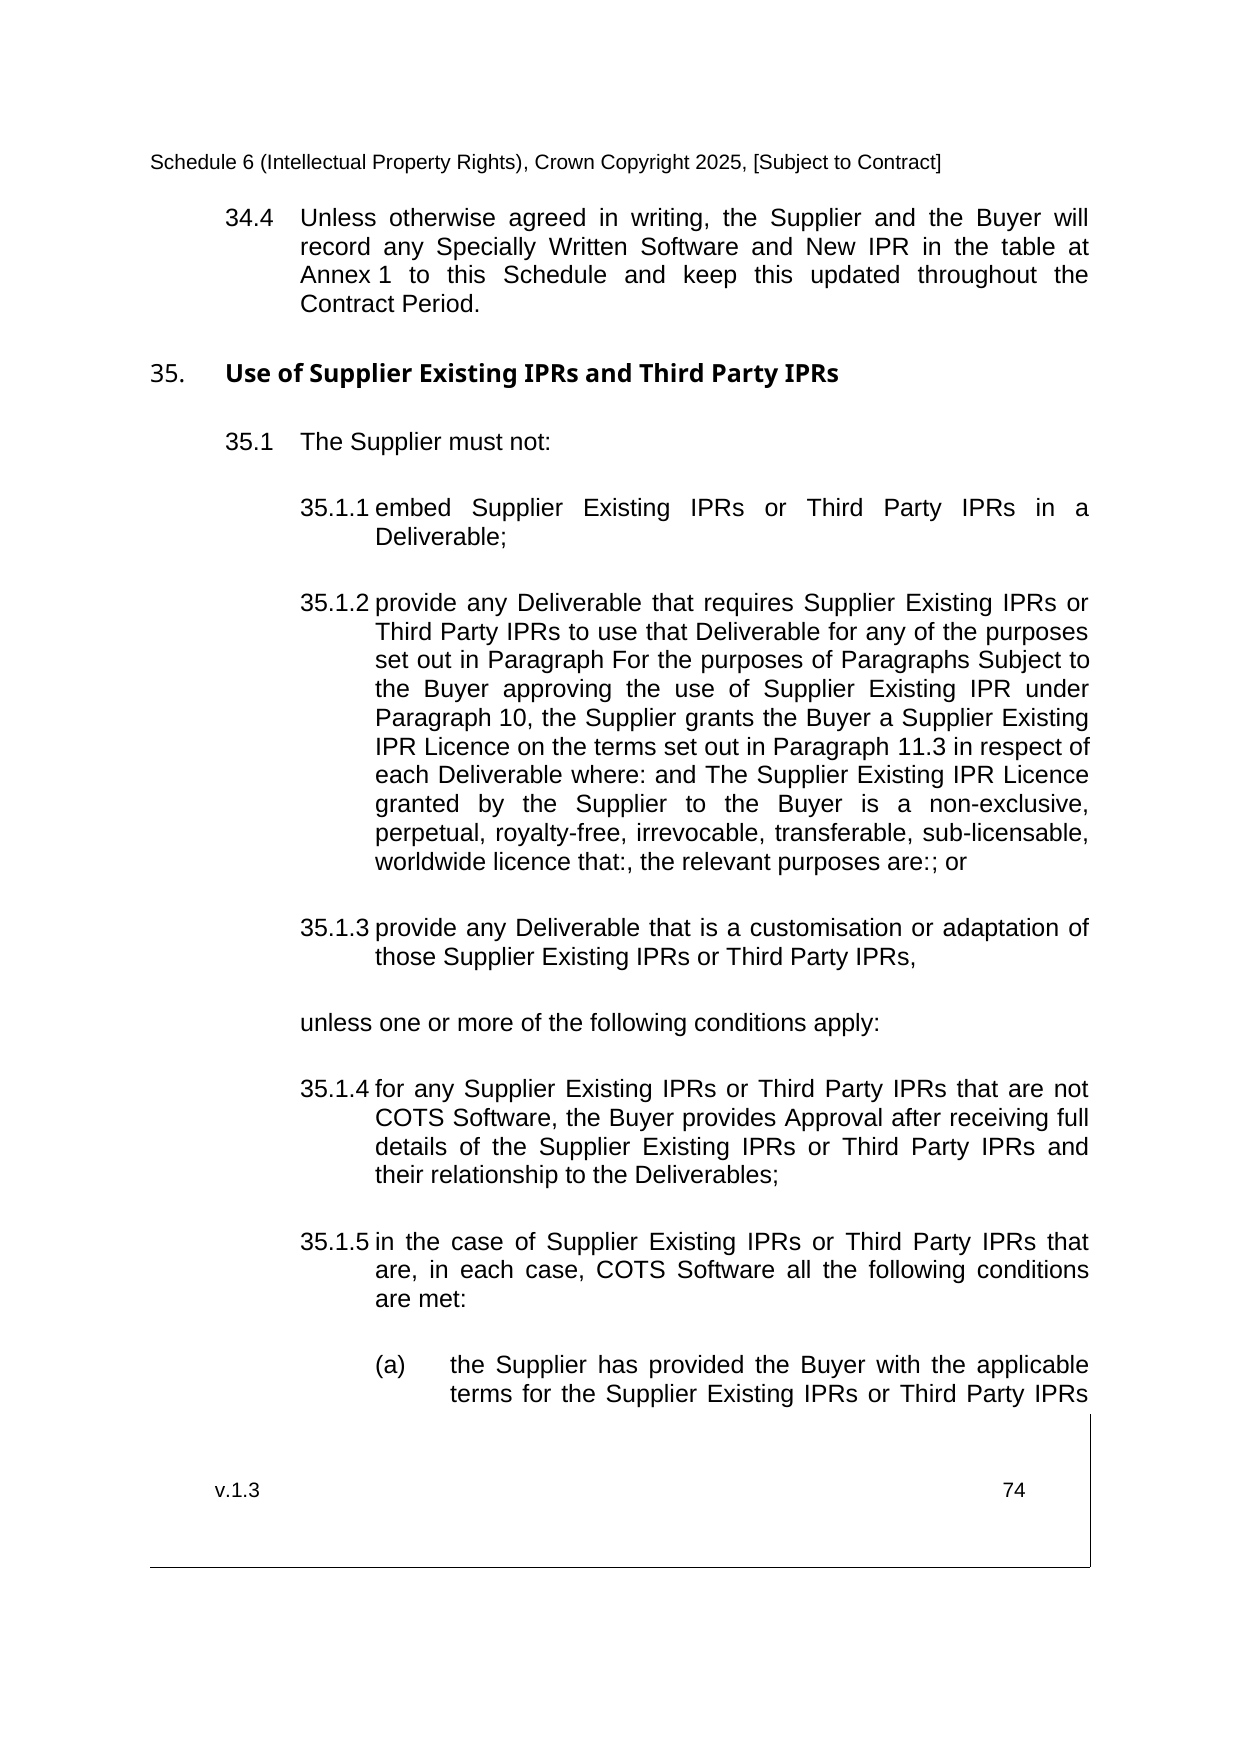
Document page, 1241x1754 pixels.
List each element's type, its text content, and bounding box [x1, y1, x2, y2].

subtitle Use of Supplier Existing IPRs and Third Party IPRs [150, 355, 1090, 389]
list embed Supplier Existing IPRs or Third Party IPRs in a Deliverable; [300, 493, 1090, 551]
text unless one or more of the following conditions apply: [300, 1008, 1090, 1037]
list the Supplier has provided the Buyer with the applicable terms for the Supplier Existing IPRs or Third Party IPRs [375, 1351, 1090, 1408]
list Unless otherwise agreed in writing, the Supplier and the Buyer will record any Specially Written Software and New IPR in the table at Annex 1 to this Schedule and keep this updated throughout the Contract Period. [225, 203, 1090, 318]
list provide any Deliverable that requires Supplier Existing IPRs or Third Party IPRs to use that Deliverable for any of the purposes set out in Paragraph 11.4; or [300, 588, 1090, 876]
list The Supplier must not: [225, 427, 1090, 456]
list in the case of Supplier Existing IPRs or Third Party IPRs that are, in each case, COTS Software all the following conditions are met: [300, 1227, 1090, 1313]
list for any Supplier Existing IPRs or Third Party IPRs that are not COTS Software, the Buyer provides Approval after receiving full details of the Supplier Existing IPRs or Third Party IPRs and their relationship to the Deliverables; [300, 1074, 1090, 1189]
list provide any Deliverable that is a customisation or adaptation of those Supplier Existing IPRs or Third Party IPRs, [300, 913, 1090, 971]
